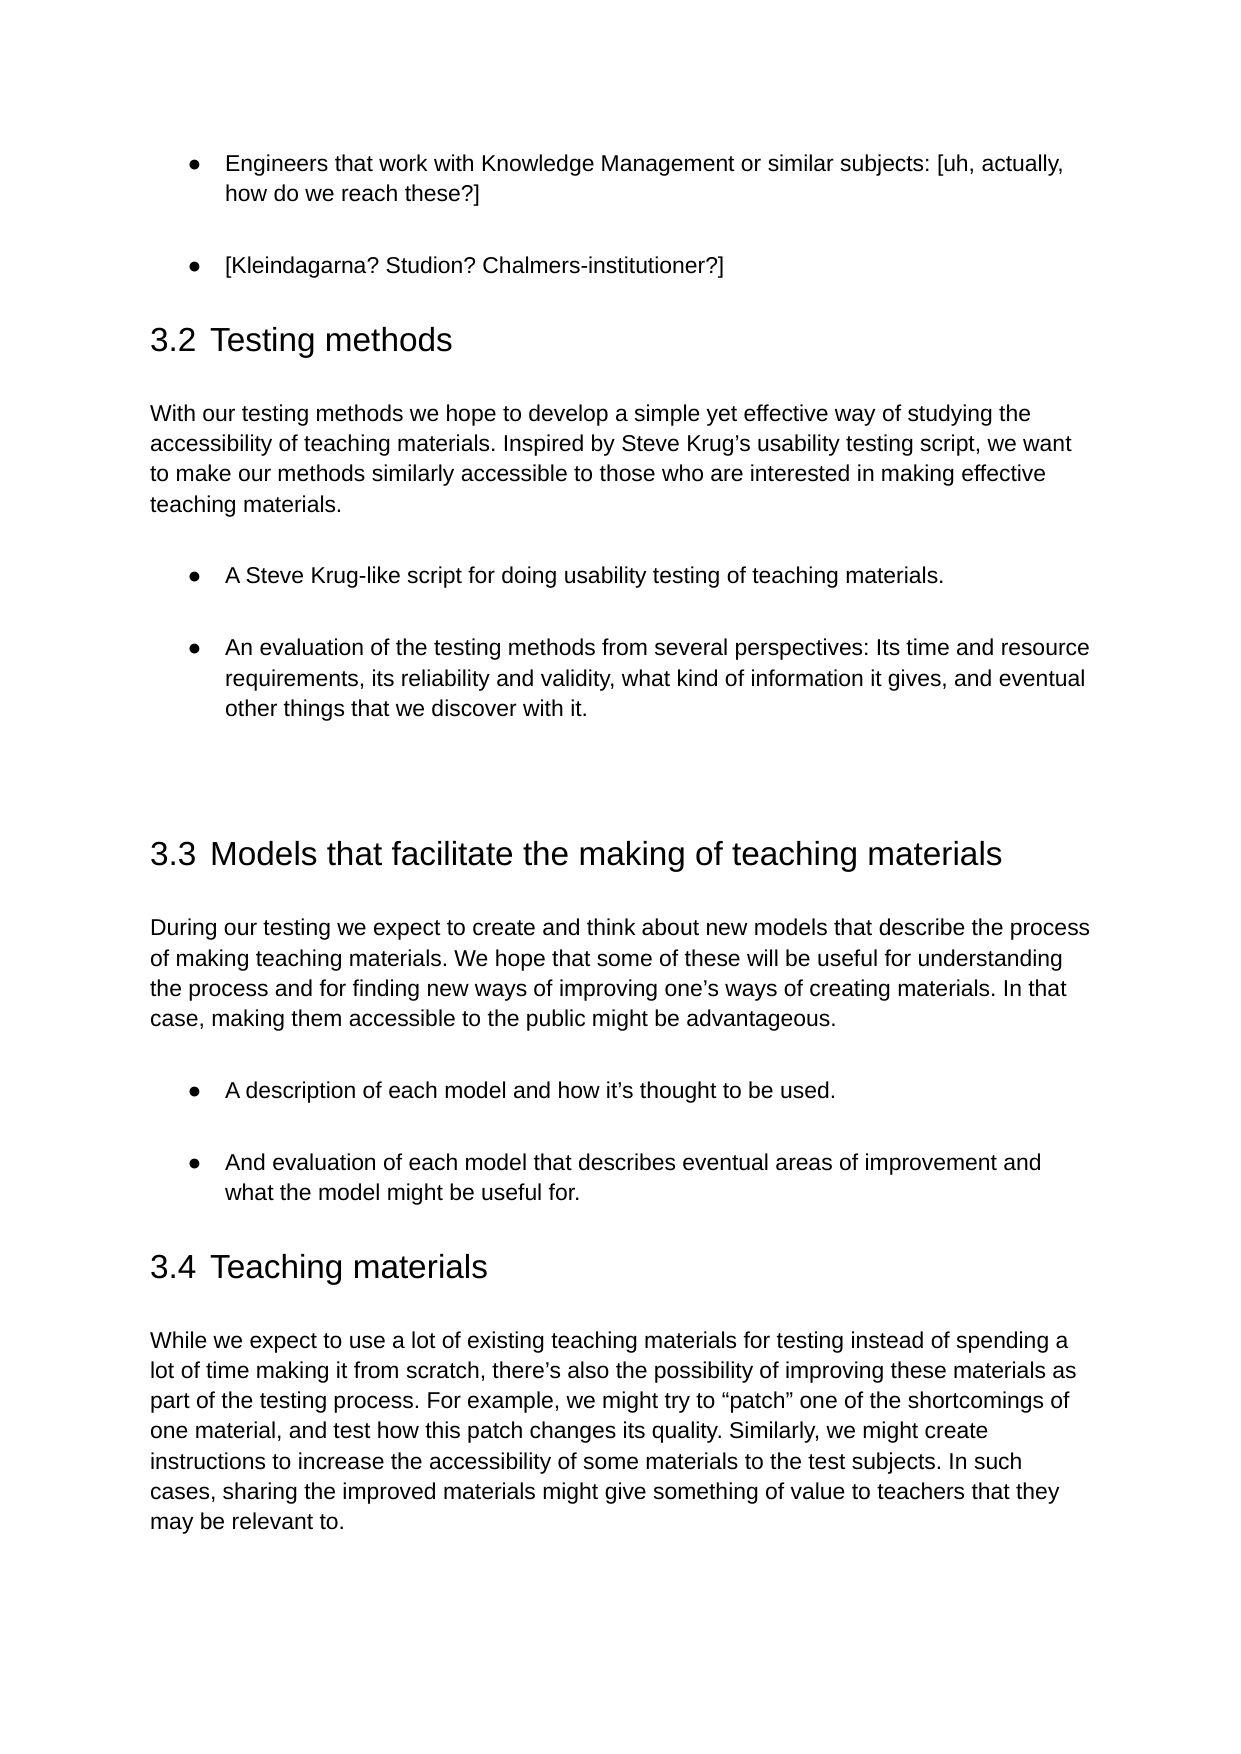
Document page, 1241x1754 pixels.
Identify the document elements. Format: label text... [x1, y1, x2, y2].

list And evaluation of each model that describes eventual areas of improvement and what the model might be useful for. [187, 1149, 1090, 1205]
subtitle Testing methods [150, 320, 1090, 358]
list An evaluation of the testing methods from several perspectives: Its time and resource requirements, its reliability and validity, what kind of information it gives, and eventual other things that we discover with it. [187, 634, 1090, 721]
list Engineers that work with Knowledge Management or similar subjects: [uh, actually, how do we reach these?] [187, 150, 1090, 207]
text With our testing methods we hope to develop a simple yet effective way of studying the accessibility of teaching materials. Inspired by Steve Krug’s usability testing script, we want to make our methods similarly accessible to those who are interested in making effective teaching materials. [150, 400, 1090, 517]
list A Steve Krug-like script for doing usability testing of teaching materials. [187, 562, 1090, 589]
subtitle Teaching materials [150, 1247, 1090, 1285]
subtitle Models that facilitate the making of teaching materials [150, 834, 1090, 873]
text While we expect to use a lot of existing teaching materials for testing instead of spending a lot of time making it from scratch, there’s also the possibility of improving these materials as part of the testing process. For example, we might try to “patch” one of the shortcomings of one material, and test how this patch changes its quality. Similarly, we might create instructions to increase the accessibility of some materials to the test subjects. In such cases, sharing the improved materials might give something of value to teachers that they may be relevant to. [150, 1327, 1090, 1534]
text During our testing we expect to create and think about new models that describe the process of making teaching materials. We hope that some of these will be useful for understanding the process and for finding new ways of improving one’s ways of creating materials. In that case, making them accessible to the public might be advantageous. [150, 914, 1090, 1031]
list [Kleindagarna? Studion? Chalmers-institutioner?] [187, 252, 1090, 278]
list A description of each model and how it’s thought to be used. [187, 1077, 1090, 1103]
